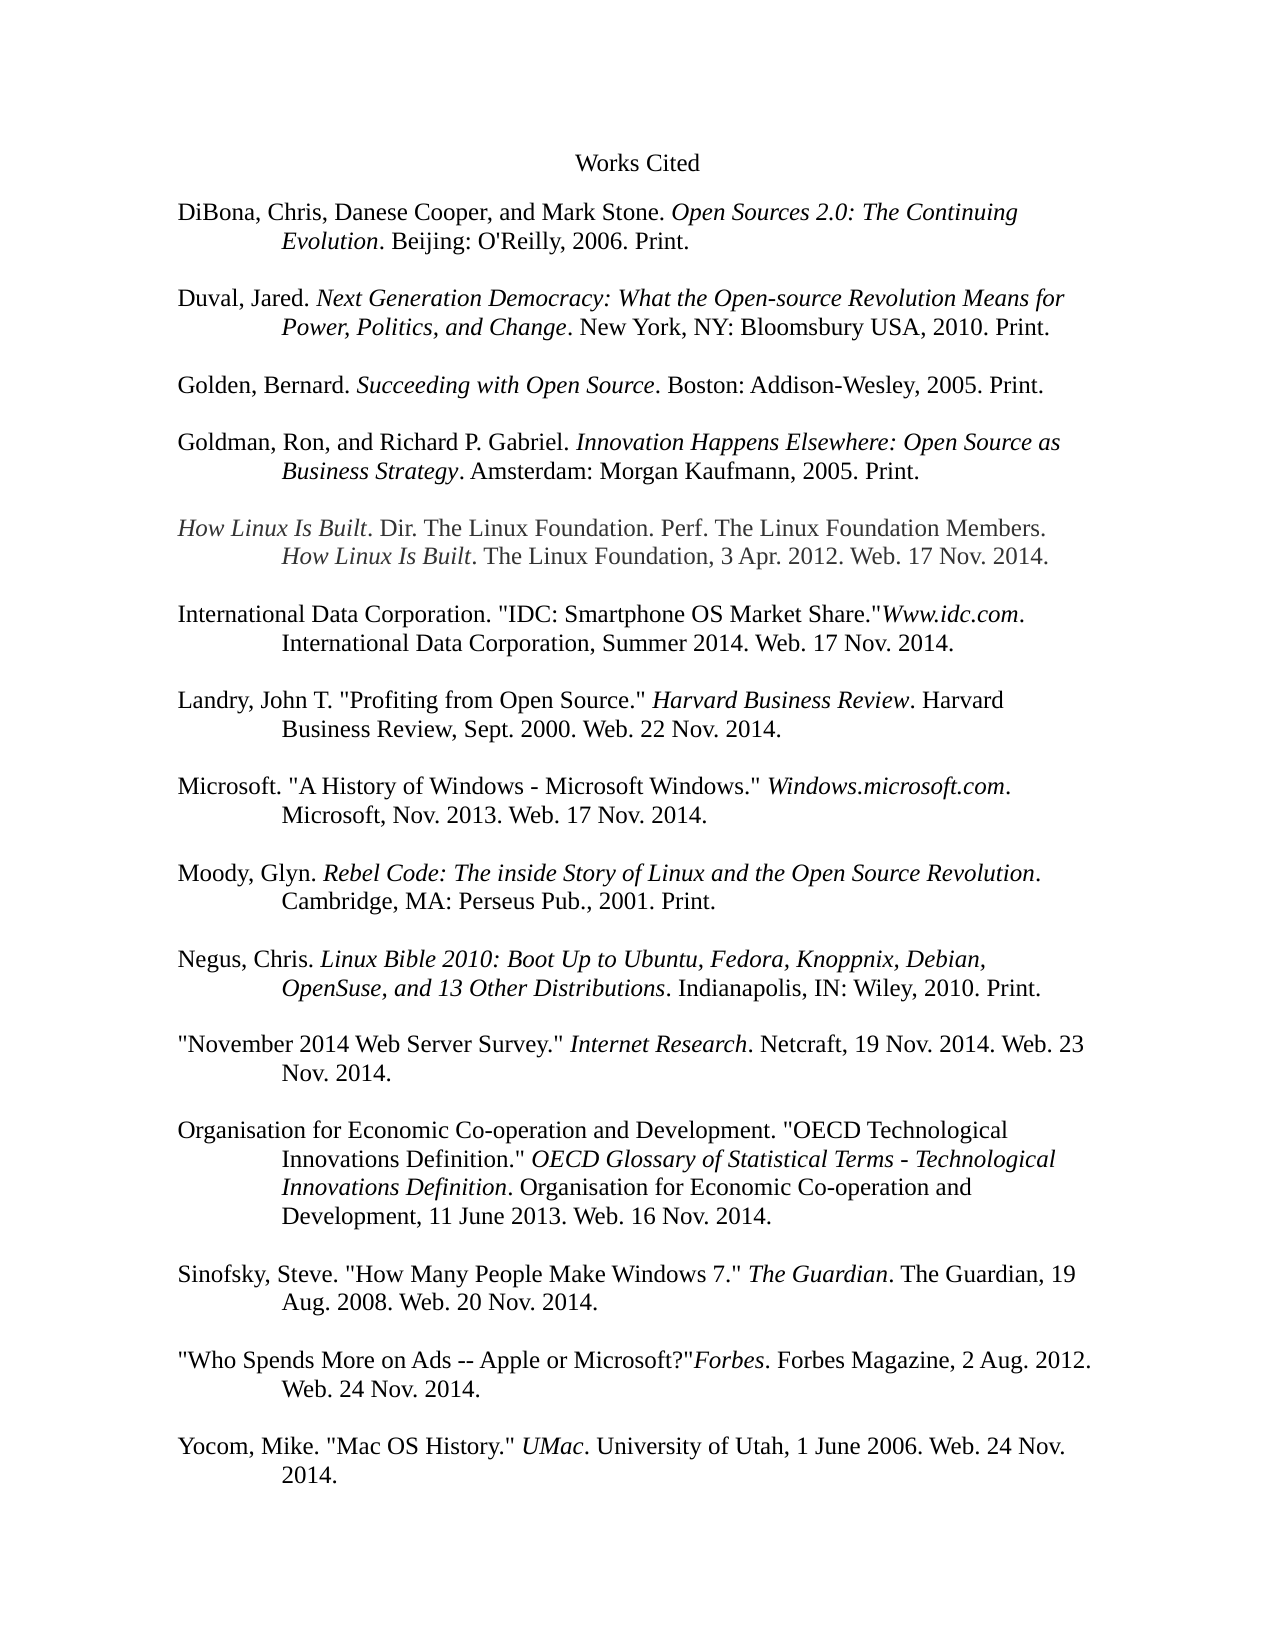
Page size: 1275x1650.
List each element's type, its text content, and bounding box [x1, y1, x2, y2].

text Goldman, Ron, and Richard P. Gabriel. Innovation Happens Elsewhere: Open Source as Business Strategy. Amsterdam: Morgan Kaufmann, 2005. Print. [177, 427, 1098, 485]
text Works Cited [177, 148, 1098, 176]
text DiBona, Chris, Danese Cooper, and Mark Stone. Open Sources 2.0: The Continuing Evolution. Beijing: O'Reilly, 2006. Print. [177, 197, 1098, 255]
text Duval, Jared. Next Generation Democracy: What the Open-source Revolution Means for Power, Politics, and Change. New York, NY: Bloomsbury USA, 2010. Print. [177, 283, 1098, 341]
text "Who Spends More on Ads -- Apple or Microsoft?"Forbes. Forbes Magazine, 2 Aug. 2012. Web. 24 Nov. 2014. [177, 1345, 1098, 1402]
text Sinofsky, Steve. "How Many People Make Windows 7." The Guardian. The Guardian, 19 Aug. 2008. Web. 20 Nov. 2014. [177, 1259, 1098, 1316]
text Negus, Chris. Linux Bible 2010: Boot Up to Ubuntu, Fedora, Knoppnix, Debian, OpenSuse, and 13 Other Distributions. Indianapolis, IN: Wiley, 2010. Print. [177, 944, 1098, 1001]
text Microsoft. "A History of Windows - Microsoft Windows." Windows.microsoft.com. Microsoft, Nov. 2013. Web. 17 Nov. 2014. [177, 771, 1098, 829]
text Moody, Glyn. Rebel Code: The inside Story of Linux and the Open Source Revolution. Cambridge, MA: Perseus Pub., 2001. Print. [177, 858, 1098, 915]
text How Linux Is Built. Dir. The Linux Foundation. Perf. The Linux Foundation Members. How Linux Is Built. The Linux Foundation, 3 Apr. 2012. Web. 17 Nov. 2014. [177, 513, 1098, 570]
text Organisation for Economic Co-operation and Development. "OECD Technological Innovations Definition." OECD Glossary of Statistical Terms - Technological Innovations Definition. Organisation for Economic Co-operation and Development, 11 June 2013. Web. 16 Nov. 2014. [177, 1115, 1098, 1230]
text International Data Corporation. "IDC: Smartphone OS Market Share."Www.idc.com. International Data Corporation, Summer 2014. Web. 17 Nov. 2014. [177, 599, 1098, 656]
text Yocom, Mike. "Mac OS History." UMac. University of Utah, 1 June 2006. Web. 24 Nov. 2014. [177, 1431, 1098, 1489]
text Golden, Bernard. Succeeding with Open Source. Boston: Addison-Wesley, 2005. Print. [177, 370, 1098, 398]
text Landry, John T. "Profiting from Open Source." Harvard Business Review. Harvard Business Review, Sept. 2000. Web. 22 Nov. 2014. [177, 685, 1098, 743]
text "November 2014 Web Server Survey." Internet Research. Netcraft, 19 Nov. 2014. Web. 23 Nov. 2014. [177, 1029, 1098, 1087]
